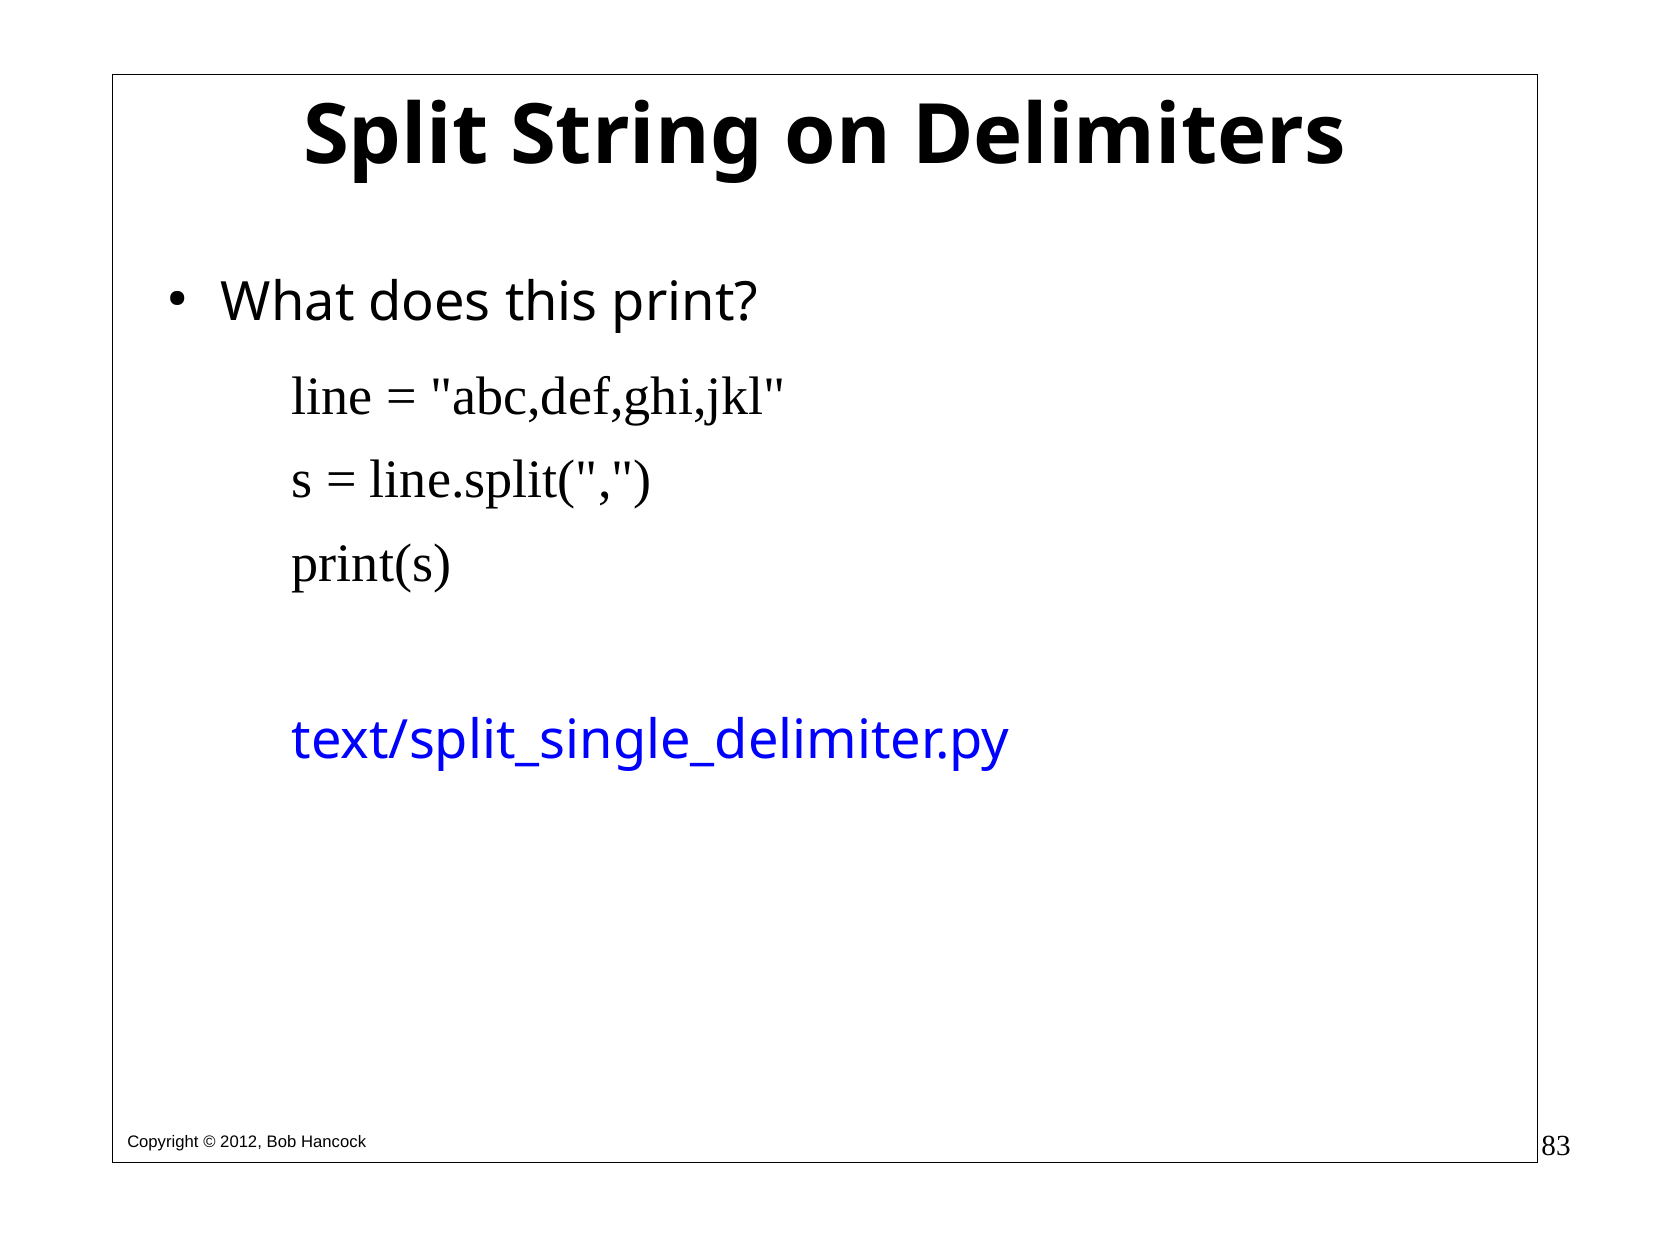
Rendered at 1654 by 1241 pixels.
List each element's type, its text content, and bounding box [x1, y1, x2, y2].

list What does this print? line = "abc,def,ghi,jkl" s = line.split(",") print(s) text/split_single_delimiter.py [150, 262, 1501, 1126]
title Split String on Delimiters [112, 75, 1538, 188]
text_box Copyright © 2012, Bob Hancock [112, 1125, 382, 1159]
